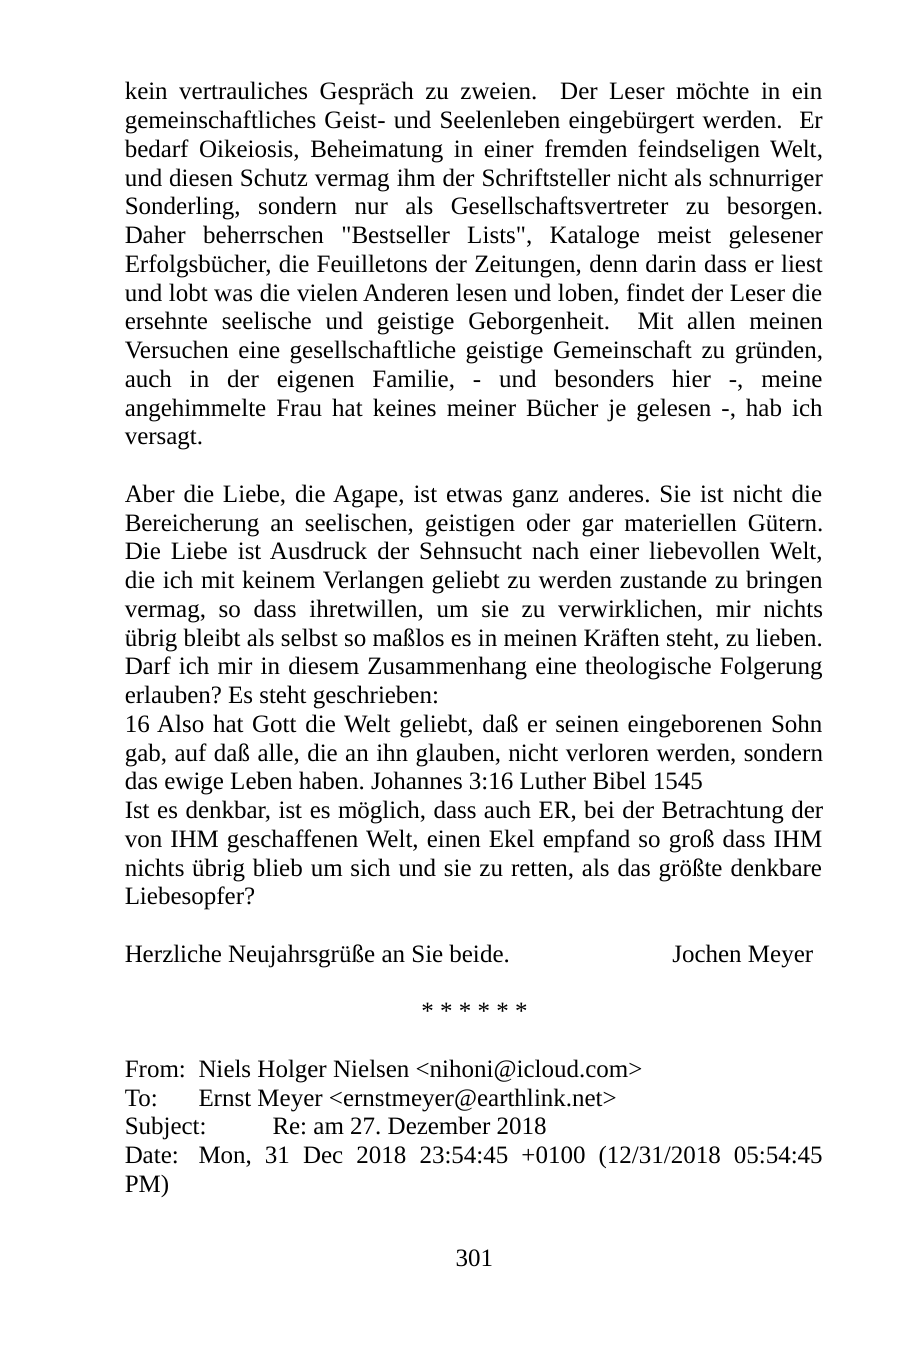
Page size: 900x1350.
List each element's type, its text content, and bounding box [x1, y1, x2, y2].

text kein vertrauliches Gespräch zu zweien. Der Leser möchte in ein gemeinschaftliches Geist- und Seelenleben eingebürgert werden. Er bedarf Oikeiosis, Beheimatung in einer fremden feindseligen Welt, und diesen Schutz vermag ihm der Schriftsteller nicht als schnurriger Sonderling, sondern nur als Gesellschaftsvertreter zu besorgen. Daher beherrschen "Bestseller Lists", Kataloge meist gelesener Erfolgsbücher, die Feuilletons der Zeitungen, denn darin dass er liest und lobt was die vielen Anderen lesen und loben, findet der Leser die ersehnte seelische und geistige Geborgenheit. Mit allen meinen Versuchen eine gesellschaftliche geistige Gemeinschaft zu gründen, auch in der eigenen Familie, - und besonders hier -, meine angehimmelte Frau hat keines meiner Bücher je gelesen -, hab ich versagt. [124, 76, 823, 450]
text Aber die Liebe, die Agape, ist etwas ganz anderes. Sie ist nicht die Bereicherung an seelischen, geistigen oder gar materiellen Gütern. Die Liebe ist Ausdruck der Sehnsucht nach einer liebevollen Welt, die ich mit keinem Verlangen geliebt zu werden zustande zu bringen vermag, so dass ihretwillen, um sie zu verwirklichen, mir nichts übrig bleibt als selbst so maßlos es in meinen Kräften steht, zu lieben. Darf ich mir in diesem Zusammenhang eine theologische Folgerung erlauben? Es steht geschrieben: [124, 479, 823, 709]
text Date: Mon, 31 Dec 2018 23:54:45 +0100 (12/31/2018 05:54:45 PM) [124, 1140, 823, 1198]
text * * * * * * [124, 996, 823, 1025]
text Herzliche Neujahrsgrüße an Sie beide. Jochen Meyer [124, 939, 823, 968]
text From: Niels Holger Nielsen <nihoni@icloud.com> [124, 1054, 823, 1083]
text Subject: Re: am 27. Dezember 2018 [124, 1111, 823, 1140]
text Ist es denkbar, ist es möglich, dass auch ER, bei der Betrachtung der von IHM geschaffenen Welt, einen Ekel empfand so groß dass IHM nichts übrig blieb um sich und sie zu retten, als das größte denkbare Liebesopfer? [124, 795, 823, 910]
text 16 Also hat Gott die Welt geliebt, daß er seinen eingeborenen Sohn gab, auf daß alle, die an ihn glauben, nicht verloren werden, sondern das ewige Leben haben. Johannes 3:16 Luther Bibel 1545 [124, 709, 823, 795]
text To: Ernst Meyer <ernstmeyer@earthlink.net> [124, 1083, 823, 1111]
